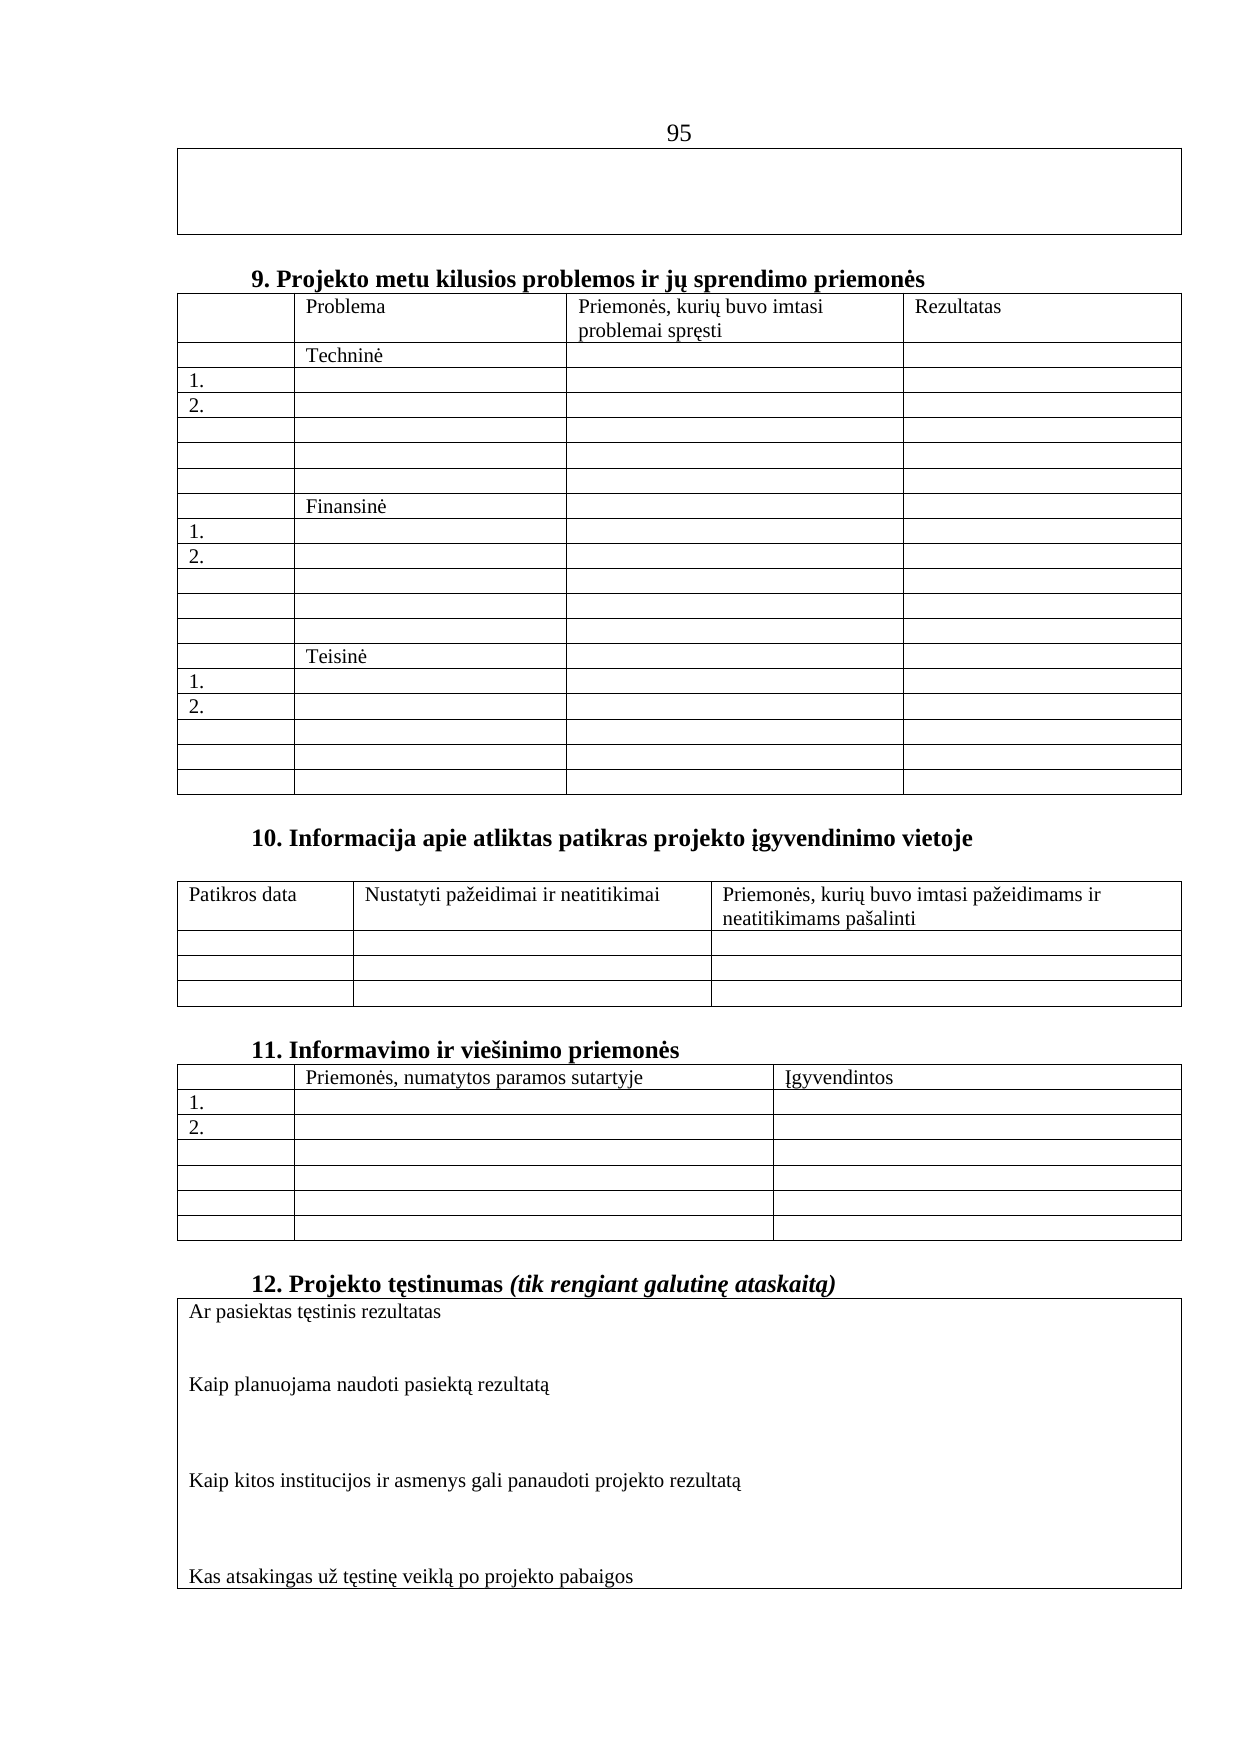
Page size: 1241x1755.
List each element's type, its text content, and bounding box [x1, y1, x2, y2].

table_cell [904, 519, 1181, 543]
table_header [178, 294, 294, 342]
table_cell [567, 544, 903, 568]
table_cell [904, 418, 1181, 442]
table_cell [178, 1166, 294, 1189]
table_cell [178, 343, 294, 367]
table_cell 1. [178, 368, 294, 392]
table_cell [178, 418, 294, 442]
table_cell [295, 393, 566, 417]
table_cell [567, 368, 903, 392]
table_cell 2. [178, 544, 294, 568]
table_header Įgyvendintos [774, 1065, 1181, 1089]
table_cell [354, 956, 711, 980]
table_cell [567, 694, 903, 718]
table_cell [295, 418, 566, 442]
table_cell [178, 770, 294, 794]
table_cell [712, 981, 1181, 1006]
table_cell [295, 1115, 773, 1139]
table_cell [567, 443, 903, 467]
table_cell [295, 569, 566, 593]
table_cell [774, 1191, 1181, 1215]
table_cell [904, 393, 1181, 417]
table_cell [178, 594, 294, 618]
table_cell [295, 594, 566, 618]
table_header Priemonės, kurių buvo imtasi pažeidimams ir neatitikimams pašalinti [712, 882, 1181, 930]
table_header [178, 149, 1181, 234]
table_header Nustatyti pažeidimai ir neatitikimai [354, 882, 711, 930]
table_cell [178, 1216, 294, 1240]
table_header Rezultatas [904, 294, 1181, 342]
table_cell [178, 956, 353, 980]
table_cell [178, 443, 294, 467]
table_cell [904, 443, 1181, 467]
table_cell [904, 694, 1181, 718]
table_cell [295, 720, 566, 743]
table_cell [567, 770, 903, 794]
table_cell [567, 594, 903, 618]
table_cell [774, 1140, 1181, 1164]
table_cell [295, 544, 566, 568]
table_cell [567, 469, 903, 492]
table_cell [295, 443, 566, 467]
table_cell [295, 469, 566, 492]
table_cell [178, 720, 294, 743]
table_cell [178, 469, 294, 492]
text 11. Informavimo ir viešinimo priemonės [177, 1035, 1181, 1064]
table_cell [567, 619, 903, 643]
table_cell [295, 669, 566, 693]
table_cell [774, 1166, 1181, 1189]
text 10. Informacija apie atliktas patikras projekto įgyvendinimo vietoje [177, 823, 1181, 852]
table_cell [904, 594, 1181, 618]
table_cell [904, 569, 1181, 593]
table_cell [567, 393, 903, 417]
table_cell [178, 644, 294, 668]
text 9. Projekto metu kilusios problemos ir jų sprendimo priemonės [177, 264, 1181, 293]
table_cell Finansinė [295, 494, 566, 518]
table_cell [567, 519, 903, 543]
table_cell 2. [178, 1115, 294, 1139]
table_cell [712, 956, 1181, 980]
table_cell [295, 1090, 773, 1114]
table_cell [295, 368, 566, 392]
table_cell [295, 1140, 773, 1164]
table_cell [567, 669, 903, 693]
table_cell [178, 745, 294, 769]
table_cell [178, 1140, 294, 1164]
table_cell 1. [178, 519, 294, 543]
table_cell [567, 720, 903, 743]
table_cell [567, 494, 903, 518]
table_cell [904, 368, 1181, 392]
text 12. Projekto tęstinumas (tik rengiant galutinę ataskaitą) [177, 1269, 1181, 1298]
table_cell [295, 519, 566, 543]
table_cell [178, 494, 294, 518]
table_cell [567, 644, 903, 668]
table_cell [295, 770, 566, 794]
table_cell [178, 619, 294, 643]
table_cell [904, 644, 1181, 668]
table_cell [567, 745, 903, 769]
table_cell [178, 981, 353, 1006]
table_cell [178, 1191, 294, 1215]
table_cell [178, 931, 353, 955]
table_cell [295, 694, 566, 718]
table_header Priemonės, numatytos paramos sutartyje [295, 1065, 773, 1089]
table_cell [178, 569, 294, 593]
table_cell 2. [178, 694, 294, 718]
table_header [178, 1065, 294, 1089]
table_cell [295, 619, 566, 643]
table_cell [904, 544, 1181, 568]
table_header Ar pasiektas tęstinis rezultatas Kaip planuojama naudoti pasiektą rezultatą Kaip kitos institucijos ir asmenys gali panaudoti projekto rezultatą Kas atsakingas už tęstinę veiklą po projekto pabaigos [178, 1299, 1181, 1588]
table_cell [712, 931, 1181, 955]
table_cell [774, 1090, 1181, 1114]
table_cell Teisinė [295, 644, 566, 668]
table_cell [904, 669, 1181, 693]
table_cell [904, 343, 1181, 367]
table_cell Techninė [295, 343, 566, 367]
table_cell [567, 418, 903, 442]
table_cell [295, 1216, 773, 1240]
table_header Problema [295, 294, 566, 342]
table_cell [904, 720, 1181, 743]
table_cell [774, 1115, 1181, 1139]
table_cell [354, 981, 711, 1006]
table_cell [904, 469, 1181, 492]
table_cell 2. [178, 393, 294, 417]
table_cell [354, 931, 711, 955]
table_header Priemonės, kurių buvo imtasi problemai spręsti [567, 294, 903, 342]
table_cell 1. [178, 669, 294, 693]
table_cell [295, 1191, 773, 1215]
table_cell [774, 1216, 1181, 1240]
table_cell [567, 569, 903, 593]
table_cell [904, 619, 1181, 643]
table_cell 1. [178, 1090, 294, 1114]
table_cell [567, 343, 903, 367]
table_cell [904, 745, 1181, 769]
table_cell [295, 1166, 773, 1189]
table_cell [295, 745, 566, 769]
table_header Patikros data [178, 882, 353, 930]
table_cell [904, 494, 1181, 518]
table_cell [904, 770, 1181, 794]
